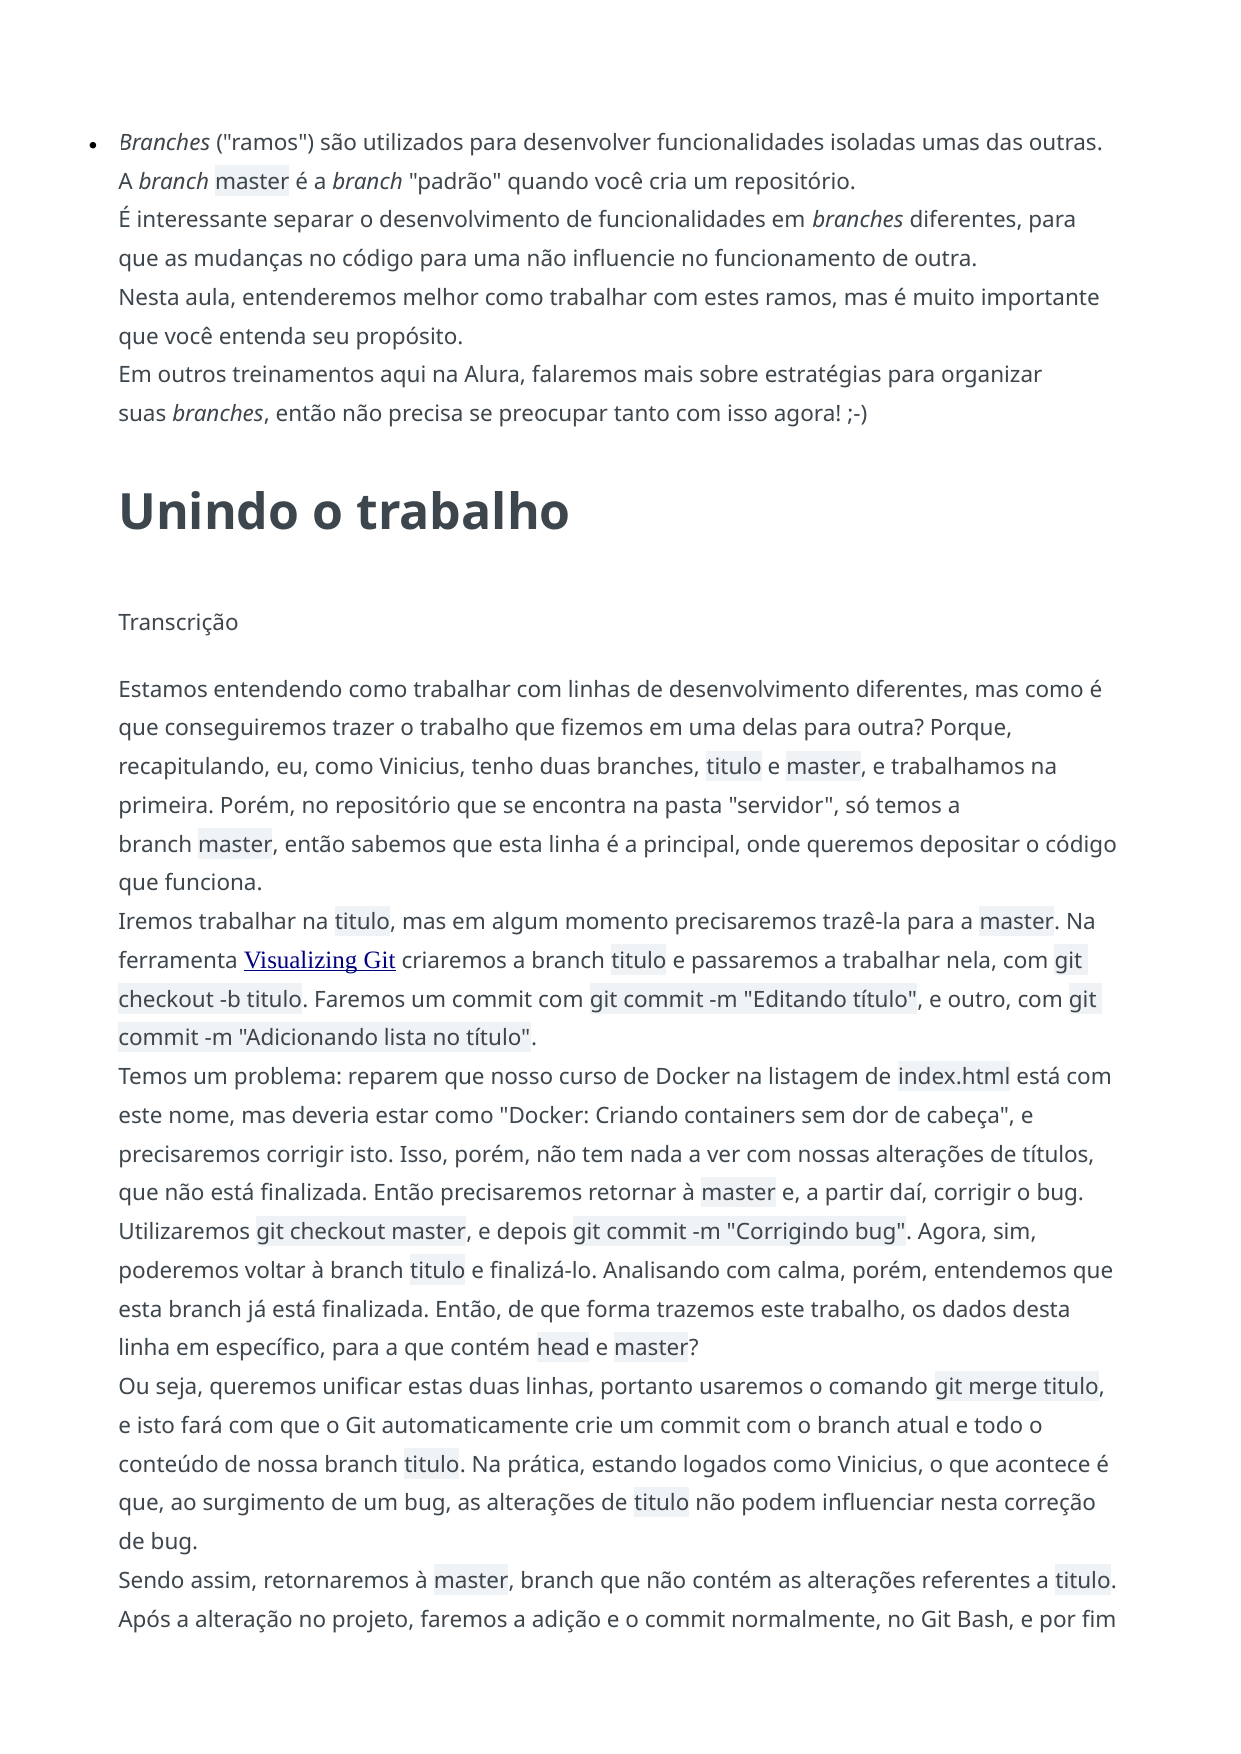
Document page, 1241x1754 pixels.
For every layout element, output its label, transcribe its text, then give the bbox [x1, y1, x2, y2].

text Utilizaremos git checkout master, e depois git commit -m "Corrigindo bug". Agora, sim, poderemos voltar à branch titulo e finalizá-lo. Analisando com calma, porém, entendemos que esta branch já está finalizada. Então, de que forma trazemos este trabalho, os dados desta linha em específico, para a que contém head e master? [118, 1207, 1122, 1362]
text Estamos entendendo como trabalhar com linhas de desenvolvimento diferentes, mas como é que conseguiremos trazer o trabalho que fizemos em uma delas para outra? Porque, recapitulando, eu, como Vinicius, tenho duas branches, titulo e master, e trabalhamos na primeira. Porém, no repositório que se encontra na pasta "servidor", só temos a branch master, então sabemos que esta linha é a principal, onde queremos depositar o código que funciona. [118, 665, 1122, 897]
text É interessante separar o desenvolvimento de funcionalidades em branches diferentes, para que as mudanças no código para uma não influencie no funcionamento de outra. [118, 196, 1122, 273]
subtitle Unindo o trabalho [118, 476, 1122, 544]
text Ou seja, queremos unificar estas duas linhas, portanto usaremos o comando git merge titulo, e isto fará com que o Git automaticamente crie um commit com o branch atual e todo o conteúdo de nossa branch titulo. Na prática, estando logados como Vinicius, o que acontece é que, ao surgimento de um bug, as alterações de titulo não podem influenciar nesta correção de bug. [118, 1362, 1122, 1556]
subtitle Transcrição [118, 607, 1122, 637]
text Em outros treinamentos aqui na Alura, falaremos mais sobre estratégias para organizar suas branches, então não precisa se preocupar tanto com isso agora! ;-) [118, 351, 1122, 428]
text Iremos trabalhar na titulo, mas em algum momento precisaremos trazê-la para a master. Na ferramenta Visualizing Git criaremos a branch titulo e passaremos a trabalhar nela, com git checkout -b titulo. Faremos um commit com git commit -m "Editando título", e outro, com git commit -m "Adicionando lista no título". [118, 897, 1122, 1052]
text Branches ("ramos") são utilizados para desenvolver funcionalidades isoladas umas das outras. A branch master é a branch "padrão" quando você cria um repositório. [118, 118, 1122, 196]
text Nesta aula, entenderemos melhor como trabalhar com estes ramos, mas é muito importante que você entenda seu propósito. [118, 273, 1122, 351]
text Temos um problema: reparem que nosso curso de Docker na listagem de index.html está com este nome, mas deveria estar como "Docker: Criando containers sem dor de cabeça", e precisaremos corrigir isto. Isso, porém, não tem nada a ver com nossas alterações de títulos, que não está finalizada. Então precisaremos retornar à master e, a partir daí, corrigir o bug. [118, 1052, 1122, 1207]
text Sendo assim, retornaremos à master, branch que não contém as alterações referentes a titulo. Após a alteração no projeto, faremos a adição e o commit normalmente, no Git Bash, e por fim [118, 1556, 1122, 1634]
